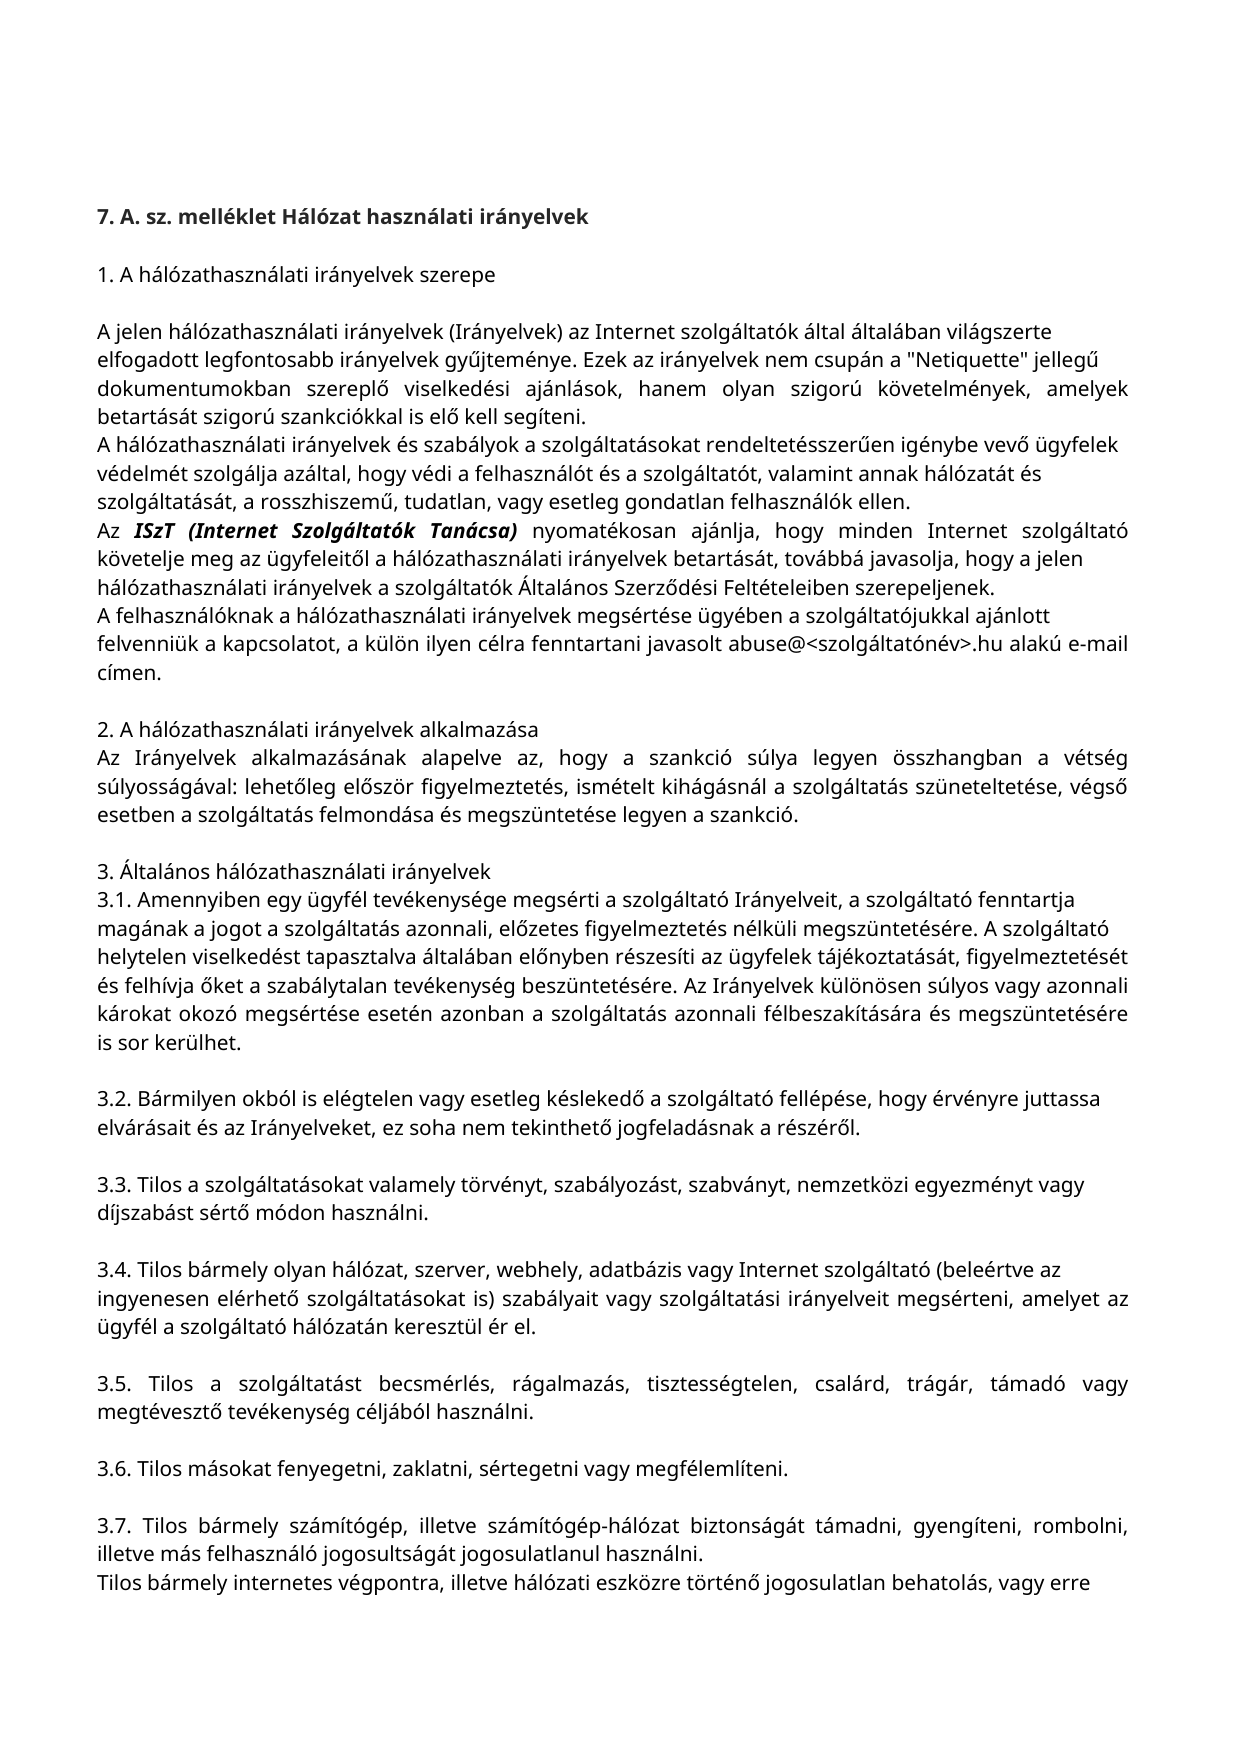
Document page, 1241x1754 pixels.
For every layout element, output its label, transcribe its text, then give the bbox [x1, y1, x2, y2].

text 1. A hálózathasználati irányelvek szerepe [97, 260, 1130, 288]
text dokumentumokban szereplő viselkedési ajánlások, hanem olyan szigorú követelmények, amelyek betartását szigorú szankciókkal is elő kell segíteni. [97, 374, 1130, 431]
text 3.2. Bármilyen okból is elégtelen vagy esetleg késlekedő a szolgáltató fellépése, hogy érvényre juttassa [97, 1084, 1130, 1113]
text elvárásait és az Irányelveket, ez soha nem tekinthető jogfeladásnak a részéről. [97, 1113, 1130, 1141]
text Az Irányelvek alkalmazásának alapelve az, hogy a szankció súlya legyen összhangban a vétség súlyosságával: lehetőleg először figyelmeztetés, ismételt kihágásnál a szolgáltatás szüneteltetése, végső esetben a szolgáltatás felmondása és megszüntetése legyen a szankció. [97, 743, 1130, 829]
text 3.5. Tilos a szolgáltatást becsmérlés, rágalmazás, tisztességtelen, csalárd, trágár, támadó vagy megtévesztő tevékenység céljából használni. [97, 1369, 1130, 1426]
text díjszabást sértő módon használni. [97, 1198, 1130, 1227]
text hálózathasználati irányelvek a szolgáltatók Általános Szerződési Feltételeiben szerepeljenek. [97, 573, 1130, 601]
text felvenniük a kapcsolatot, a külön ilyen célra fenntartani javasolt abuse@<szolgáltatónév>.hu alakú e-mail címen. [97, 629, 1130, 686]
text A felhasználóknak a hálózathasználati irányelvek megsértése ügyében a szolgáltatójukkal ajánlott [97, 601, 1130, 629]
text 3.3. Tilos a szolgáltatásokat valamely törvényt, szabályozást, szabványt, nemzetközi egyezményt vagy [97, 1170, 1130, 1198]
text elfogadott legfontosabb irányelvek gyűjteménye. Ezek az irányelvek nem csupán a "Netiquette" jellegű [97, 345, 1130, 374]
text szolgáltatását, a rosszhiszemű, tudatlan, vagy esetleg gondatlan felhasználók ellen. [97, 487, 1130, 516]
text A hálózathasználati irányelvek és szabályok a szolgáltatásokat rendeltetésszerűen igénybe vevő ügyfelek [97, 431, 1130, 459]
text 3. Általános hálózathasználati irányelvek [97, 857, 1130, 886]
text 3.1. Amennyiben egy ügyfél tevékenysége megsérti a szolgáltató Irányelveit, a szolgáltató fenntartja [97, 886, 1130, 914]
text A jelen hálózathasználati irányelvek (Irányelvek) az Internet szolgáltatók által általában világszerte [97, 317, 1130, 345]
text magának a jogot a szolgáltatás azonnali, előzetes figyelmeztetés nélküli megszüntetésére. A szolgáltató [97, 914, 1130, 942]
subtitle 7. A. sz. melléklet Hálózat használati irányelvek [97, 202, 1130, 231]
text védelmét szolgálja azáltal, hogy védi a felhasználót és a szolgáltatót, valamint annak hálózatát és [97, 459, 1130, 487]
text Tilos bármely internetes végpontra, illetve hálózati eszközre történő jogosulatlan behatolás, vagy erre [97, 1568, 1130, 1596]
text 2. A hálózathasználati irányelvek alkalmazása [97, 715, 1130, 743]
text ingyenesen elérhető szolgáltatásokat is) szabályait vagy szolgáltatási irányelveit megsérteni, amelyet az ügyfél a szolgáltató hálózatán keresztül ér el. [97, 1284, 1130, 1341]
text 3.7. Tilos bármely számítógép, illetve számítógép-hálózat biztonságát támadni, gyengíteni, rombolni, illetve más felhasználó jogosultságát jogosulatlanul használni. [97, 1511, 1130, 1568]
text Az ISzT (Internet Szolgáltatók Tanácsa) nyomatékosan ajánlja, hogy minden Internet szolgáltató követelje meg az ügyfeleitől a hálózathasználati irányelvek betartását, továbbá javasolja, hogy a jelen [97, 516, 1130, 573]
text 3.4. Tilos bármely olyan hálózat, szerver, webhely, adatbázis vagy Internet szolgáltató (beleértve az [97, 1255, 1130, 1284]
text 3.6. Tilos másokat fenyegetni, zaklatni, sértegetni vagy megfélemlíteni. [97, 1454, 1130, 1483]
text helytelen viselkedést tapasztalva általában előnyben részesíti az ügyfelek tájékoztatását, figyelmeztetését és felhívja őket a szabálytalan tevékenység beszüntetésére. Az Irányelvek különösen súlyos vagy azonnali károkat okozó megsértése esetén azonban a szolgáltatás azonnali félbeszakítására és megszüntetésére is sor kerülhet. [97, 942, 1130, 1056]
